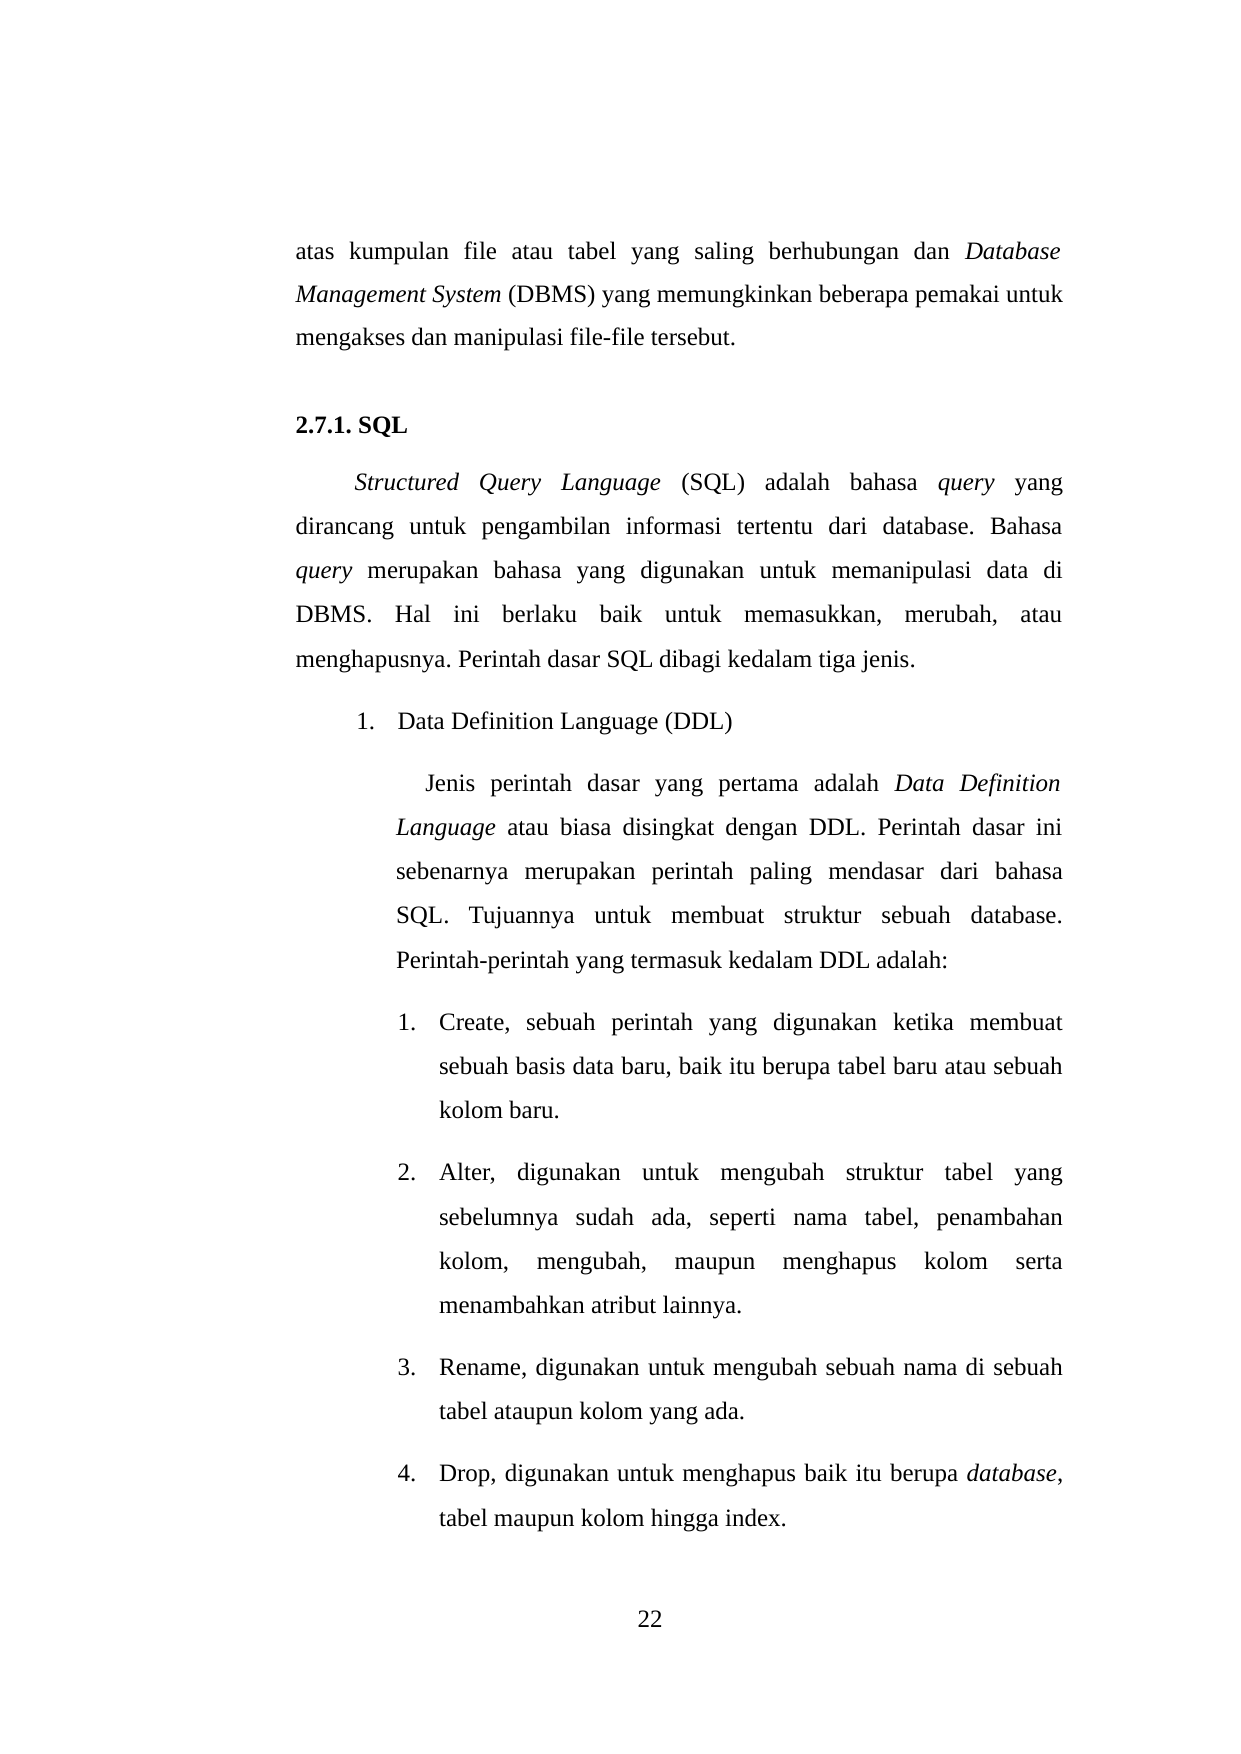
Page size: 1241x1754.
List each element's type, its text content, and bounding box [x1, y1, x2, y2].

list Data Definition Language (DDL) [356, 694, 1063, 738]
list Create, sebuah perintah yang digunakan ketika membuat sebuah basis data baru, baik itu berupa tabel baru atau sebuah kolom baru. [397, 995, 1063, 1128]
list Alter, digunakan untuk mengubah struktur tabel yang sebelumnya sudah ada, seperti nama tabel, penambahan kolom, mengubah, maupun menghapus kolom serta menambahkan atribut lainnya. [397, 1145, 1063, 1322]
list Drop, digunakan untuk menghapus baik itu berupa database, tabel maupun kolom hingga index. [397, 1446, 1063, 1535]
subtitle SQL [295, 398, 1063, 442]
text Jenis perintah dasar yang pertama adalah Data Definition Language atau biasa disingkat dengan DDL. Perintah dasar ini sebenarnya merupakan perintah paling mendasar dari bahasa SQL. Tujuannya untuk membuat struktur sebuah database. Perintah-perintah yang termasuk kedalam DDL adalah: [396, 756, 1063, 977]
list Structured Query Language (SQL) adalah bahasa query yang dirancang untuk pengambilan informasi tertentu dari database. Bahasa query merupakan bahasa yang digunakan untuk memanipulasi data di DBMS. Hal ini berlaku baik untuk memasukkan, merubah, atau menghapusnya. Perintah dasar SQL dibagi kedalam tiga jenis. [295, 455, 1063, 676]
list Rename, digunakan untuk mengubah sebuah nama di sebuah tabel ataupun kolom yang ada. [397, 1340, 1063, 1429]
text atas kumpulan file atau tabel yang saling berhubungan dan Database Management System (DBMS) yang memungkinkan beberapa pemakai untuk mengakses dan manipulasi file-file tersebut. [295, 236, 1063, 351]
